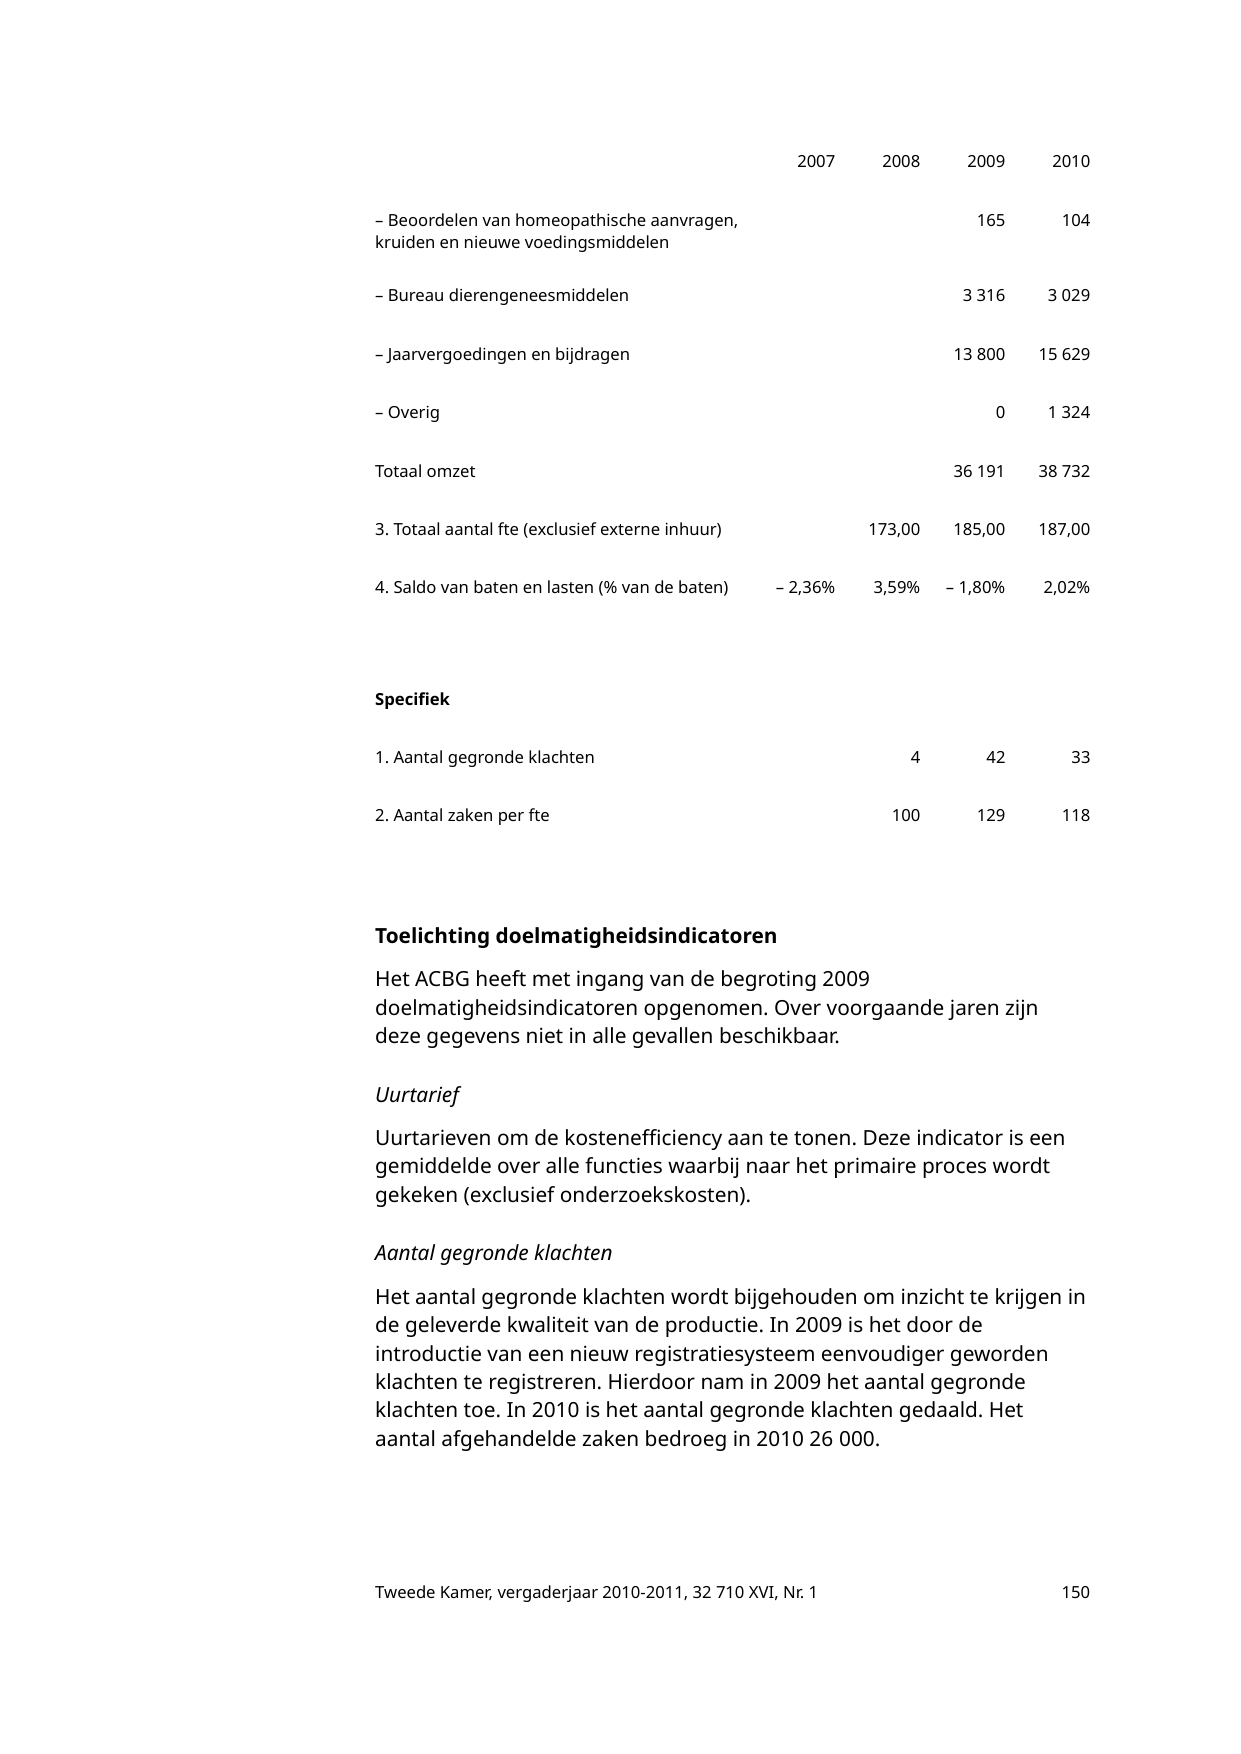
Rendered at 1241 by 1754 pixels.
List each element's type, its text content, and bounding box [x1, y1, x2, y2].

text Toelichting doelmatigheidsindicatoren [375, 921, 1090, 949]
table_cell 104 [1005, 209, 1090, 284]
table_cell 3. Totaal aantal fte (exclusief externe inhuur) [375, 518, 750, 576]
table_cell 165 [920, 209, 1005, 284]
table_cell 173,00 [835, 518, 920, 576]
table_cell [750, 629, 835, 687]
table_cell 33 [1005, 746, 1090, 804]
table_cell 1 324 [1005, 401, 1090, 459]
table_cell Specifiek [375, 687, 750, 746]
table_cell [750, 401, 835, 459]
table_cell [835, 209, 920, 284]
table_cell [750, 687, 835, 746]
table_cell 3,59% [835, 576, 920, 629]
table_cell 1. Aantal gegronde klachten [375, 746, 750, 804]
table_cell [1005, 687, 1090, 746]
table_cell [750, 746, 835, 804]
table_cell [750, 209, 835, 284]
table_cell 2. Aantal zaken per fte [375, 804, 750, 862]
table_cell 3 316 [920, 284, 1005, 342]
table_header [375, 150, 750, 208]
table_header 2010 [1005, 150, 1090, 208]
table_cell [750, 342, 835, 401]
table_cell [835, 401, 920, 459]
text Het aantal gegronde klachten wordt bijgehouden om inzicht te krijgen in de geleverde kwaliteit van de productie. In 2009 is het door de introductie van een nieuw registratiesysteem eenvoudiger geworden klachten te registreren. Hierdoor nam in 2009 het aantal gegronde klachten toe. In 2010 is het aantal gegronde klachten gedaald. Het aantal afgehandelde zaken bedroeg in 2010 26 000. [375, 1282, 1090, 1452]
table_cell [750, 518, 835, 576]
table_cell – 2,36% [750, 576, 835, 629]
table_cell [920, 629, 1005, 687]
table_cell 118 [1005, 804, 1090, 862]
text Uurtarieven om de kostenefficiency aan te tonen. Deze indicator is een gemiddelde over alle functies waarbij naar het primaire proces wordt gekeken (exclusief onderzoekskosten). [375, 1123, 1090, 1208]
table_cell 4. Saldo van baten en lasten (% van de baten) [375, 576, 750, 629]
table_header 2009 [920, 150, 1005, 208]
table_cell [835, 284, 920, 342]
table_cell 15 629 [1005, 342, 1090, 401]
table_cell – Beoordelen van homeopathische aanvragen, kruiden en nieuwe voedingsmiddelen [375, 209, 750, 284]
table_cell – Jaarvergoedingen en bijdragen [375, 342, 750, 401]
table_cell 185,00 [920, 518, 1005, 576]
table_cell 13 800 [920, 342, 1005, 401]
table_cell 2,02% [1005, 576, 1090, 629]
text Het ACBG heeft met ingang van de begroting 2009 doelmatigheidsindicatoren opgenomen. Over voorgaande jaren zijn deze gegevens niet in alle gevallen beschikbaar. [375, 964, 1090, 1050]
table_cell 187,00 [1005, 518, 1090, 576]
table_cell [375, 629, 750, 687]
table_cell [750, 459, 835, 518]
table_cell [750, 284, 835, 342]
table_cell [835, 687, 920, 746]
text Uurtarief [375, 1080, 1090, 1108]
table_cell 3 029 [1005, 284, 1090, 342]
table_cell 0 [920, 401, 1005, 459]
table_cell [750, 804, 835, 862]
table_cell [835, 342, 920, 401]
table_cell 36 191 [920, 459, 1005, 518]
table_cell – Bureau dierengeneesmiddelen [375, 284, 750, 342]
table_cell 100 [835, 804, 920, 862]
table_cell – 1,80% [920, 576, 1005, 629]
table_cell [835, 629, 920, 687]
text Aantal gegronde klachten [375, 1238, 1090, 1267]
table_cell [1005, 629, 1090, 687]
table_header 2008 [835, 150, 920, 208]
table_cell 42 [920, 746, 1005, 804]
table_cell 38 732 [1005, 459, 1090, 518]
table_cell 4 [835, 746, 920, 804]
table_cell 129 [920, 804, 1005, 862]
table_cell [920, 687, 1005, 746]
table_header 2007 [750, 150, 835, 208]
table_cell – Overig [375, 401, 750, 459]
table_cell Totaal omzet [375, 459, 750, 518]
table_cell [835, 459, 920, 518]
